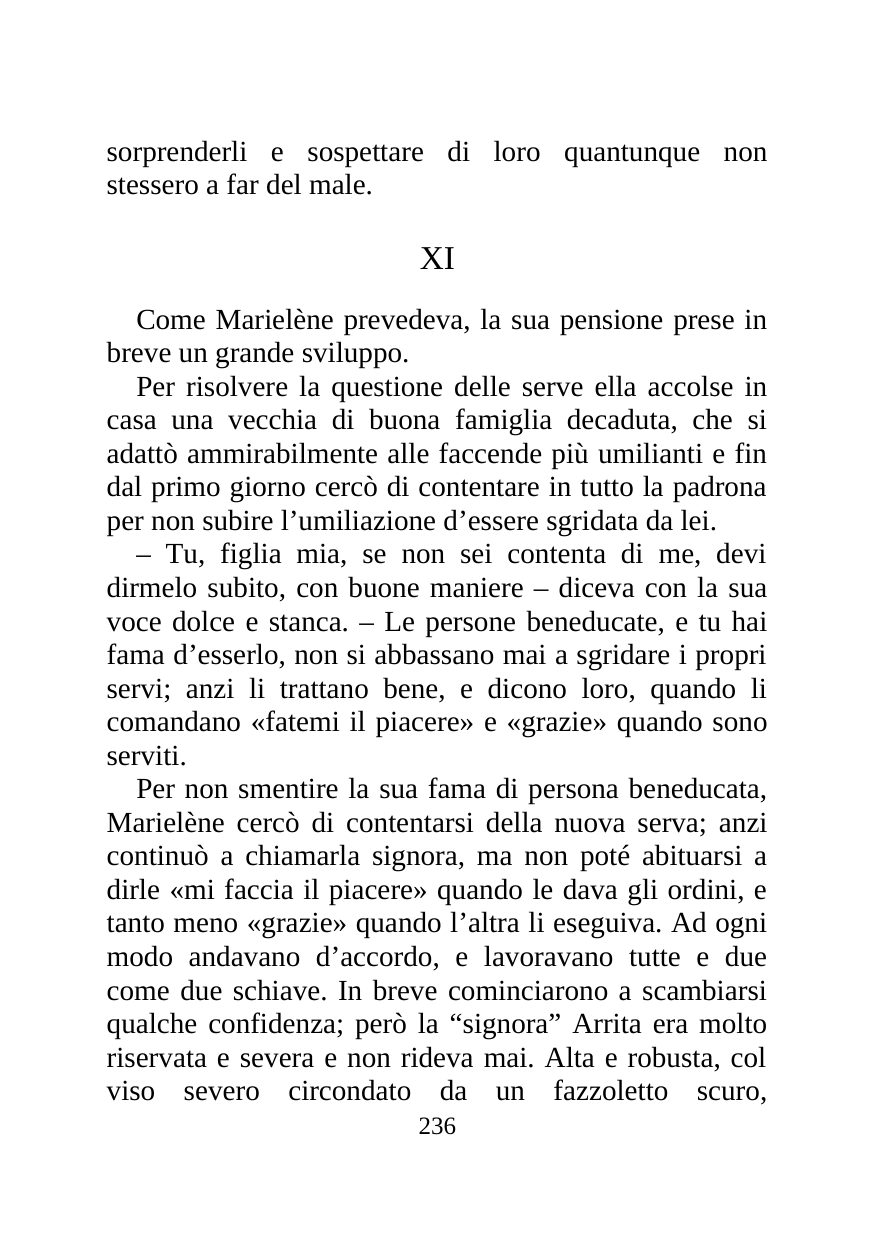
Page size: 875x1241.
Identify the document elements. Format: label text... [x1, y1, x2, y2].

text Per non smentire la sua fama di persona beneducata, Marielène cercò di contentarsi della nuova serva; anzi continuò a chiamarla signora, ma non poté abituarsi a dirle «mi faccia il piacere» quando le dava gli ordini, e tanto meno «grazie» quando l’altra li eseguiva. Ad ogni modo andavano d’accordo, e lavoravano tutte e due come due schiave. In breve cominciarono a scambiarsi qualche confidenza; però la “signora” Arrita era molto riservata e severa e non rideva mai. Alta e robusta, col viso severo circondato da un fazzoletto scuro, [106, 771, 768, 1107]
text Per risolvere la questione delle serve ella accolse in casa una vecchia di buona famiglia decaduta, che si adattò ammirabilmente alle faccende più umilianti e fin dal primo giorno cercò di contentare in tutto la padrona per non subire l’umiliazione d’essere sgridata da lei. [106, 369, 768, 537]
subtitle XI [106, 238, 768, 277]
text Come Marielène prevedeva, la sua pensione prese in breve un grande sviluppo. [106, 302, 768, 369]
text – Tu, figlia mia, se non sei contenta di me, devi dirmelo subito, con buone maniere – diceva con la sua voce dolce e stanca. – Le persone beneducate, e tu hai fama d’esserlo, non si abbassano mai a sgridare i propri servi; anzi li trattano bene, e dicono loro, quando li comandano «fatemi il piacere» e «grazie» quando sono serviti. [106, 537, 768, 771]
text sorprenderli e sospettare di loro quantunque non stessero a far del male. [106, 134, 768, 201]
